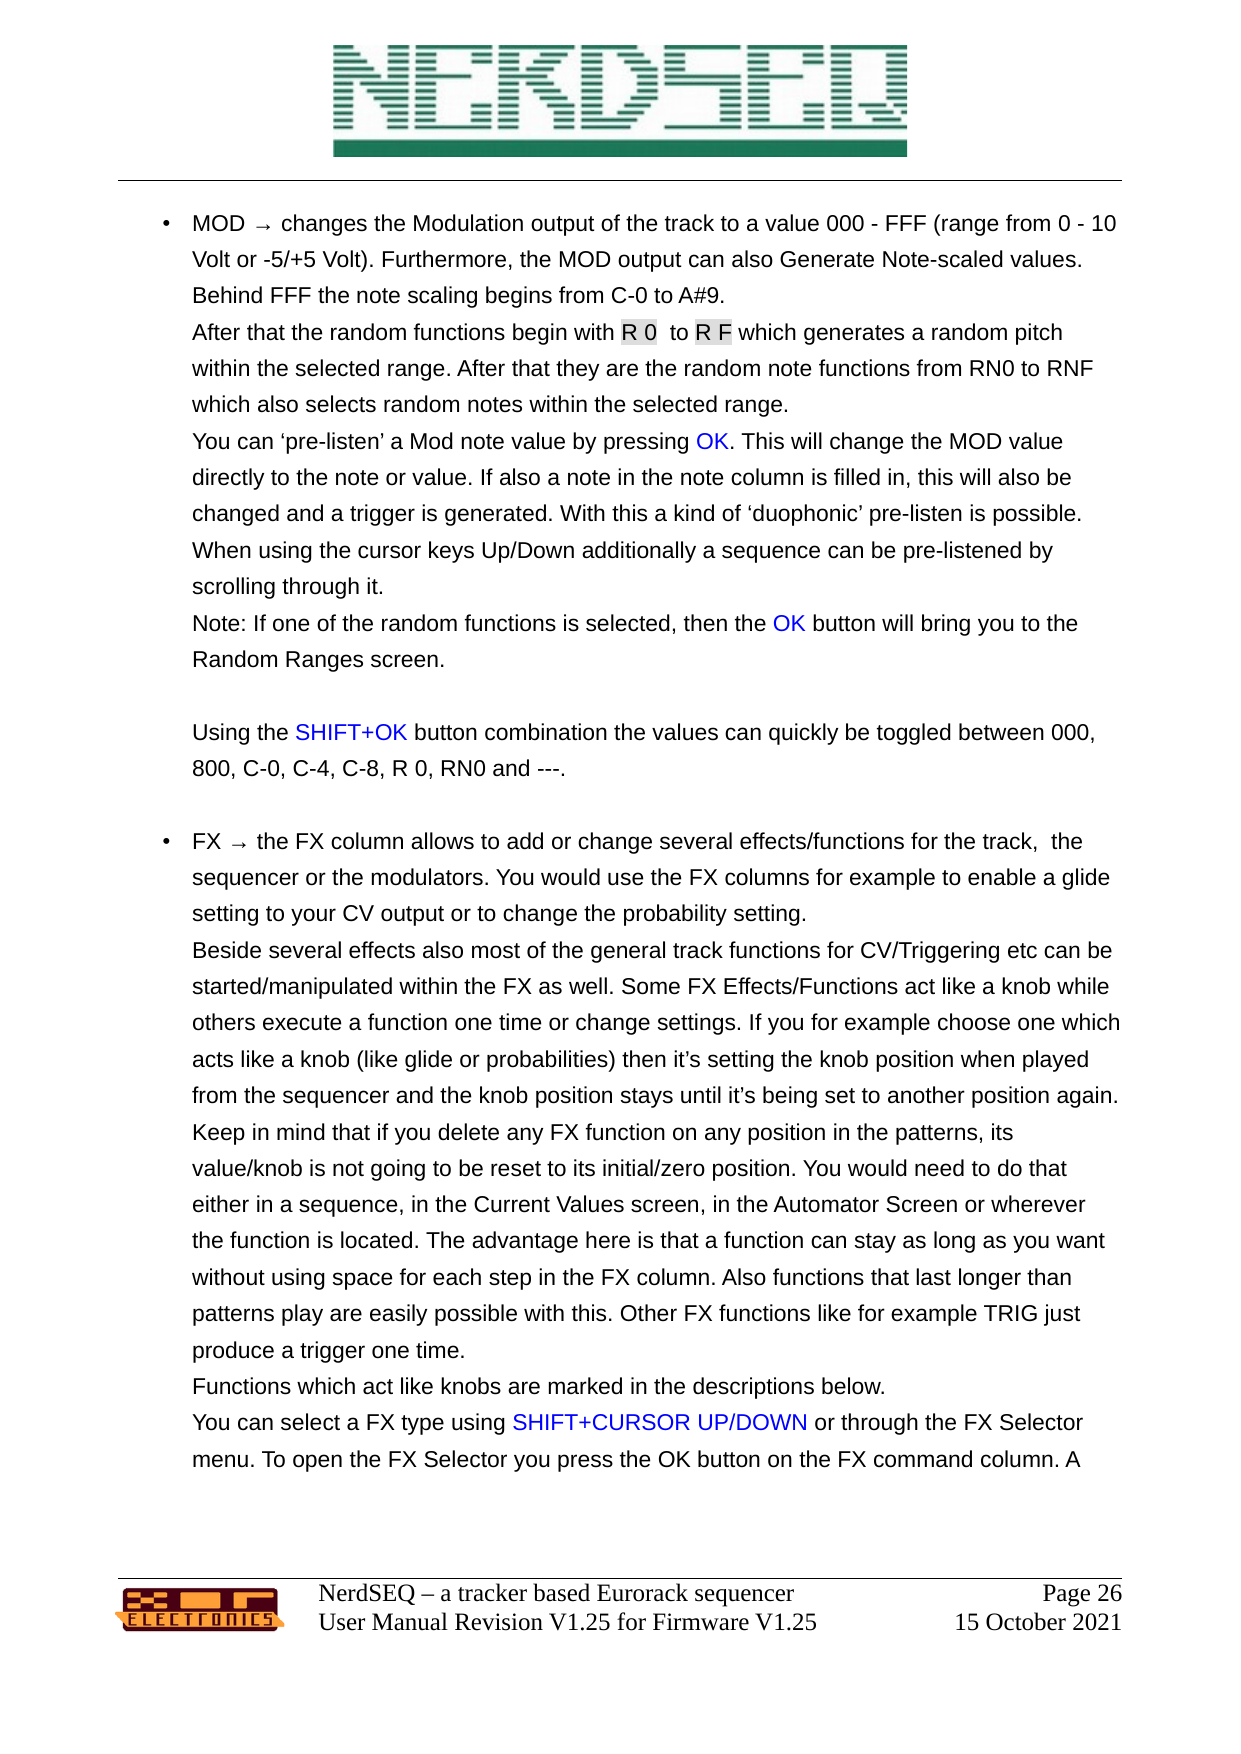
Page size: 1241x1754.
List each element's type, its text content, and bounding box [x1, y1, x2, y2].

list Using the SHIFT+OK button combination the values can quickly be toggled between 000, 800, C-0, C-4, C-8, R 0, RN0 and ---. [162, 718, 1122, 781]
list Beside several effects also most of the general track functions for CV/Triggering etc can be started/manipulated within the FX as well. Some FX Effects/Functions act like a knob while others execute a function one time or change settings. If you for example choose one which acts like a knob (like glide or probabilities) then it’s setting the knob position when played from the sequencer and the knob position stays until it’s being set to another position again. Keep in mind that if you delete any FX function on any position in the patterns, its value/knob is not going to be reset to its initial/zero position. You would need to do that either in a sequence, in the Current Values screen, in the Automator Screen or wherever the function is located. The advantage here is that a function can stay as long as you want without using space for each step in the FX column. Also functions that last longer than patterns play are easily possible with this. Other FX functions like for example TRIG just produce a trigger one time. Functions which act like knobs are marked in the descriptions below. You can select a FX type using SHIFT+CURSOR UP/DOWN or through the FX Selector menu. To open the FX Selector you press the OK button on the FX command column. A [162, 937, 1122, 1472]
picture [333, 45, 908, 157]
list MOD → changes the Modulation output of the track to a value 000 - FFF (range from 0 - 10 Volt or -5/+5 Volt). Furthermore, the MOD output can also Generate Note-scaled values. Behind FFF the note scaling begins from C-0 to A#9. After that the random functions begin with R 0 to R F which generates a random pitch within the selected range. After that they are the random note functions from RN0 to RNF which also selects random notes within the selected range. [162, 209, 1122, 418]
list You can ‘pre-listen’ a Mod note value by pressing OK. This will change the MOD value directly to the note or value. If also a note in the note column is filled in, this will also be changed and a trigger is generated. With this a kind of ‘duophonic’ pre-listen is possible. When using the cursor keys Up/Down additionally a sequence can be pre-listened by scrolling through it. Note: If one of the random functions is selected, then the OK button will bring you to the Random Ranges screen. [162, 428, 1122, 708]
picture [115, 1584, 285, 1634]
list FX → the FX column allows to add or change several effects/functions for the track, the sequencer or the modulators. You would use the FX columns for example to enable a glide setting to your CV output or to change the probability setting. [162, 828, 1122, 927]
